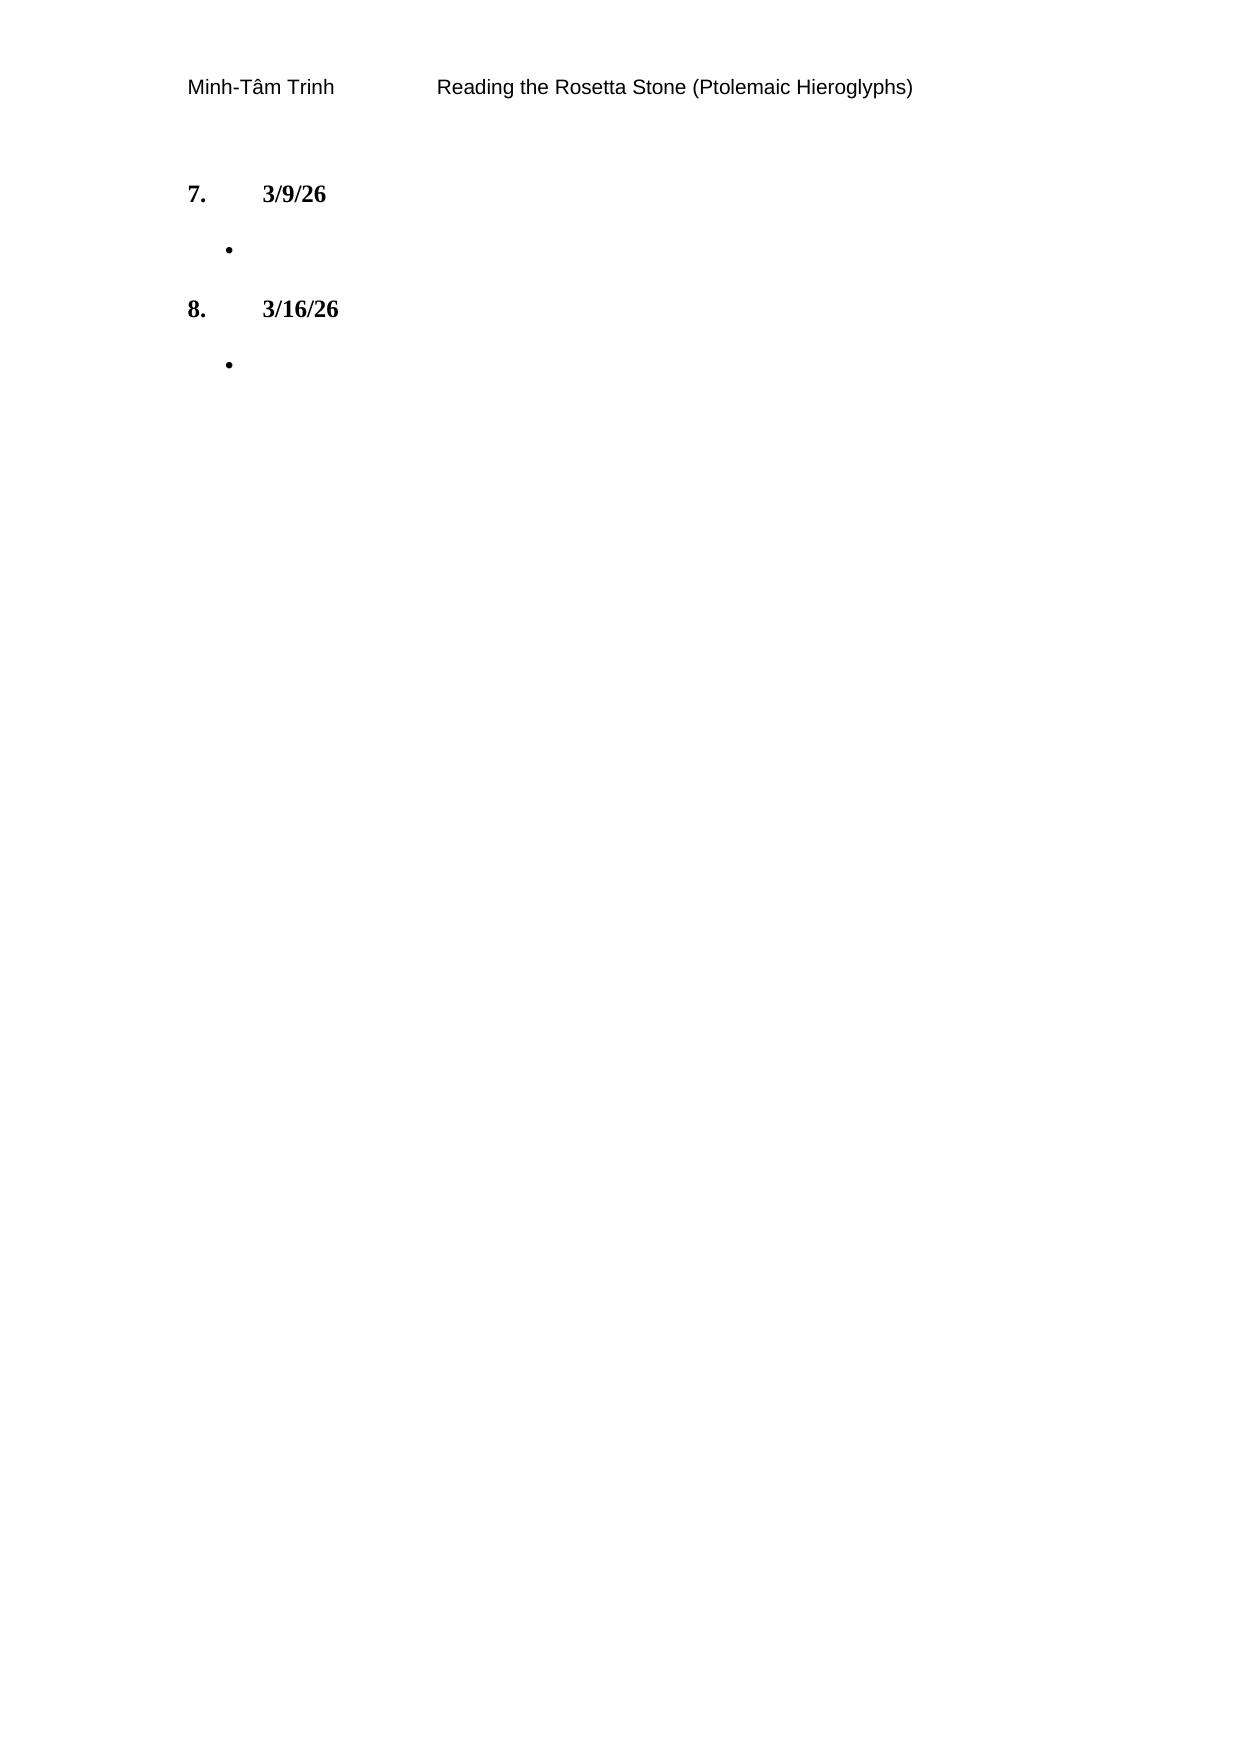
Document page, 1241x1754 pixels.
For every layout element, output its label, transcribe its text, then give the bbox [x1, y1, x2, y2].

text 7. 3/9/26 [187, 179, 1053, 207]
text 8. 3/16/26 [187, 294, 1053, 322]
